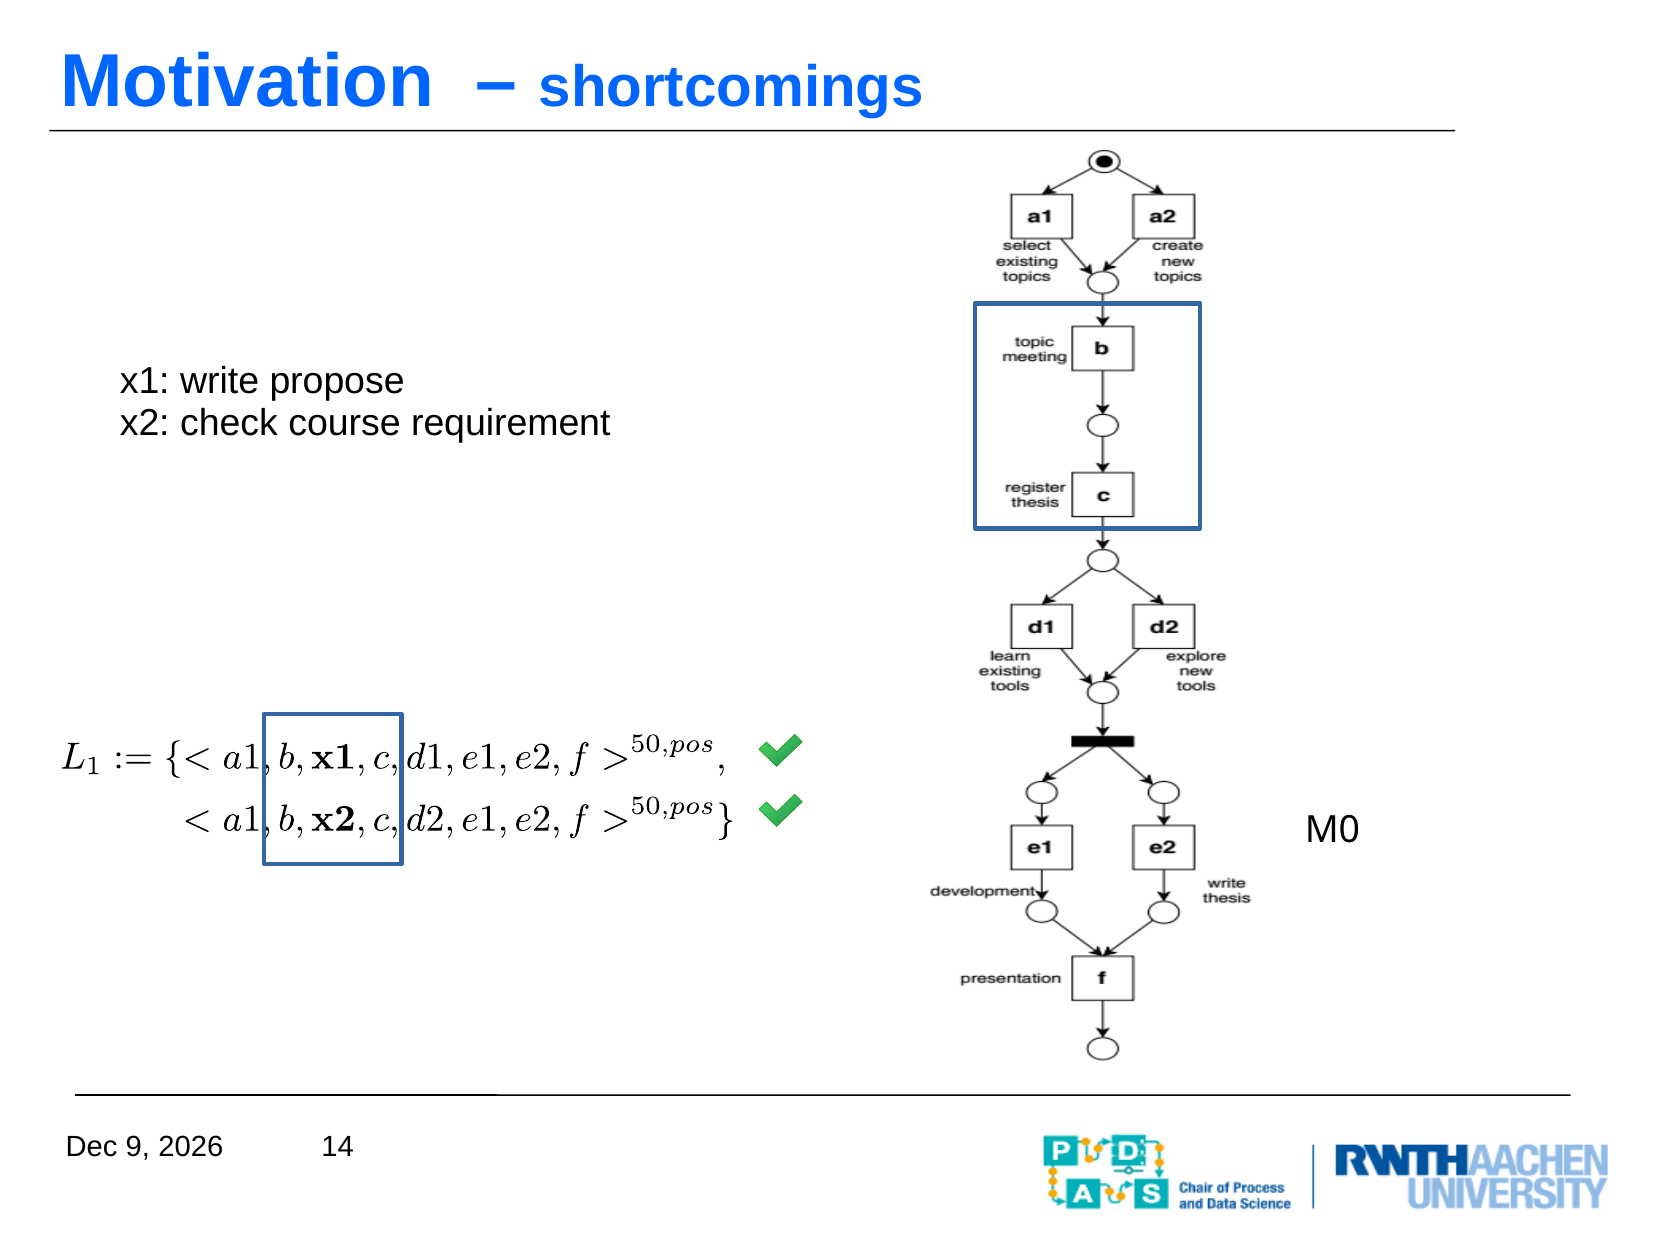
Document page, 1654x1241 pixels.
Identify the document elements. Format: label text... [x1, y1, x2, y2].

picture [750, 720, 811, 779]
text_box x1: write propose x2: check course requirement [105, 310, 826, 526]
picture [750, 780, 811, 839]
picture [1005, 1090, 1647, 1241]
text_box [60, 734, 262, 841]
text_box M0 [1290, 795, 1411, 856]
title Motivation – shortcomings [60, 30, 1549, 131]
text_box [266, 734, 399, 841]
picture [930, 149, 1261, 1062]
text_box [404, 734, 736, 841]
